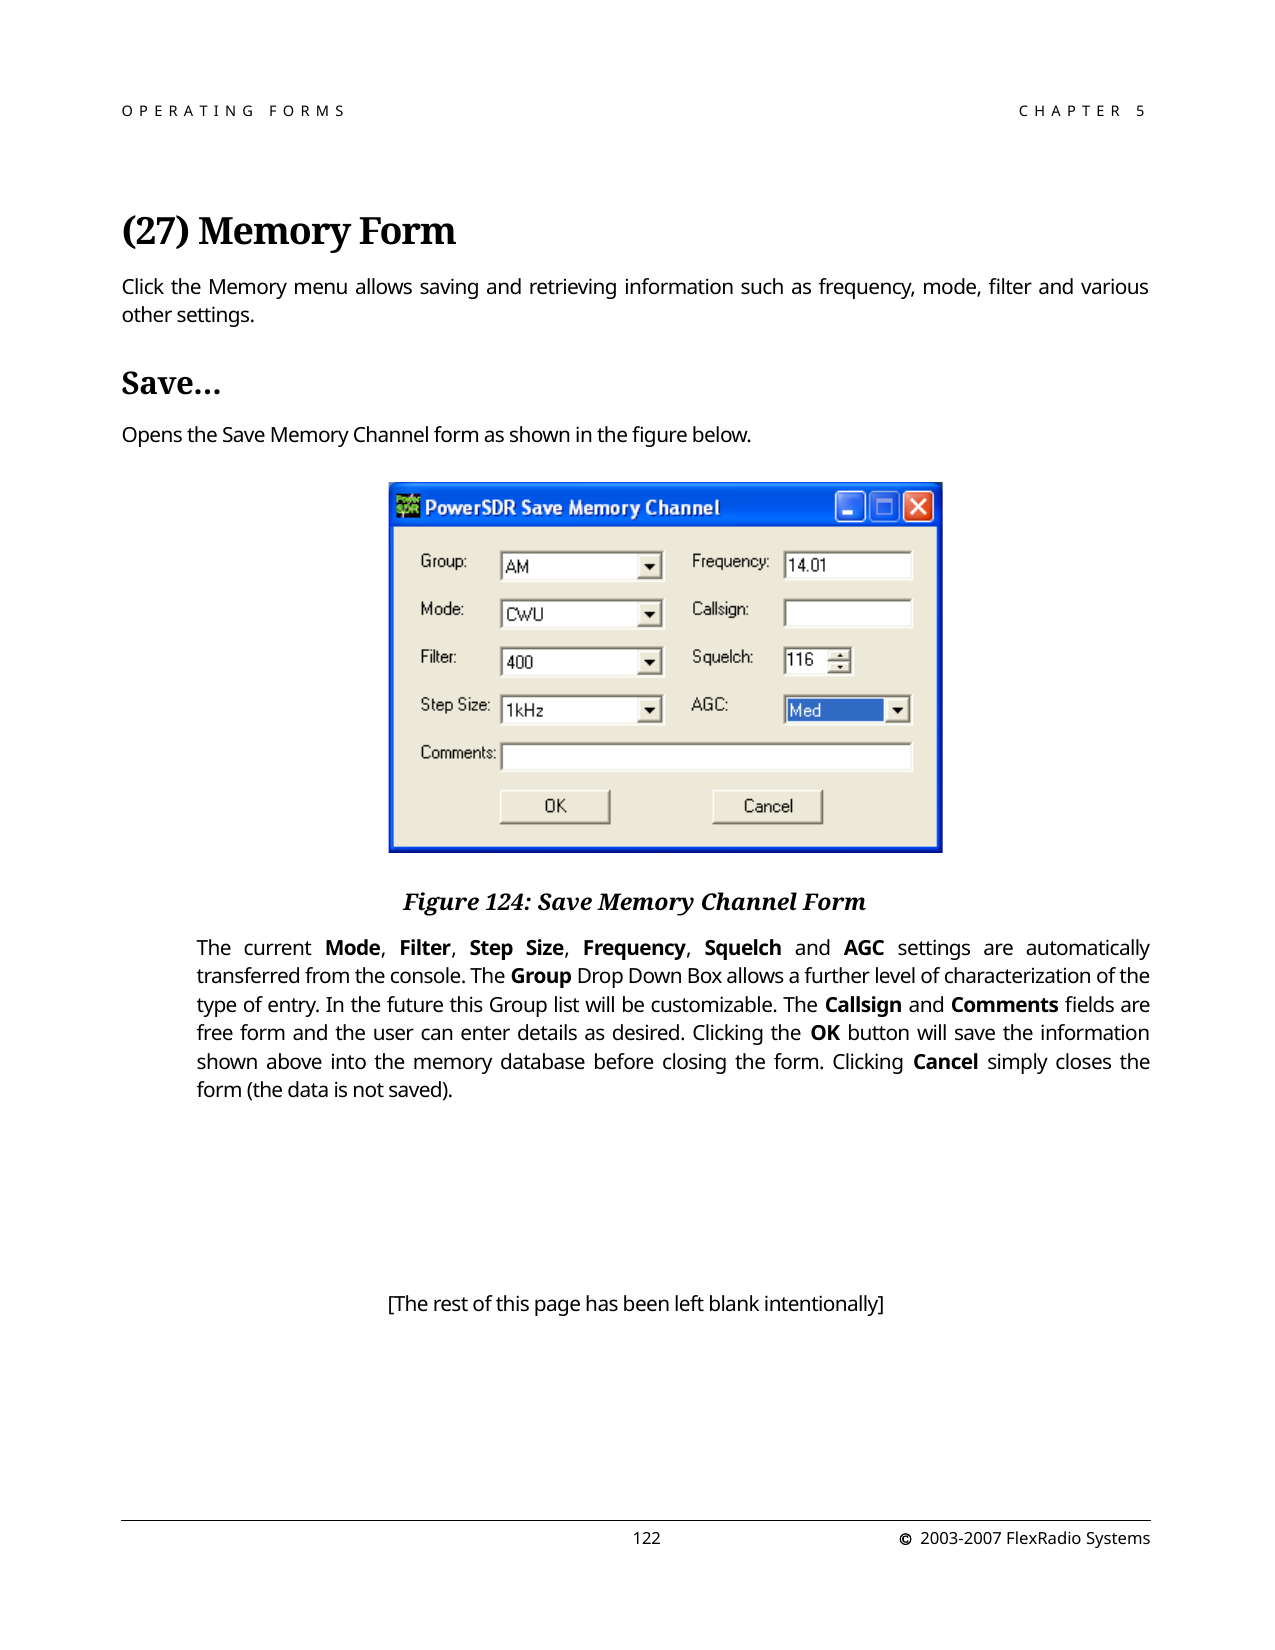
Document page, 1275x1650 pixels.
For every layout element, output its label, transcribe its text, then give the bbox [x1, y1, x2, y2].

subtitle Save… [121, 361, 1151, 404]
text Figure 124: Save Memory Channel Form [121, 886, 1151, 917]
text The current Mode, Filter, Step Size, Frequency, Squelch and AGC settings are automatically transferred from the console. The Group Drop Down Box allows a further level of characterization of the type of entry. In the future this Group list will be customizable. The Callsign and Comments fields are free form and the user can enter details as desired. Clicking the OK button will save the information shown above into the memory database before closing the form. Clicking Cancel simply closes the form (the data is not saved). [196, 933, 1151, 1104]
text Opens the Save Memory Channel form as shown in the figure below. [121, 420, 1151, 449]
picture [388, 482, 943, 853]
text [The rest of this page has been left blank intentionally] [121, 1289, 1151, 1317]
subtitle (27) Memory Form [121, 204, 1151, 255]
text Click the Memory menu allows saving and retrieving information such as frequency, mode, filter and various other settings. [121, 272, 1151, 329]
